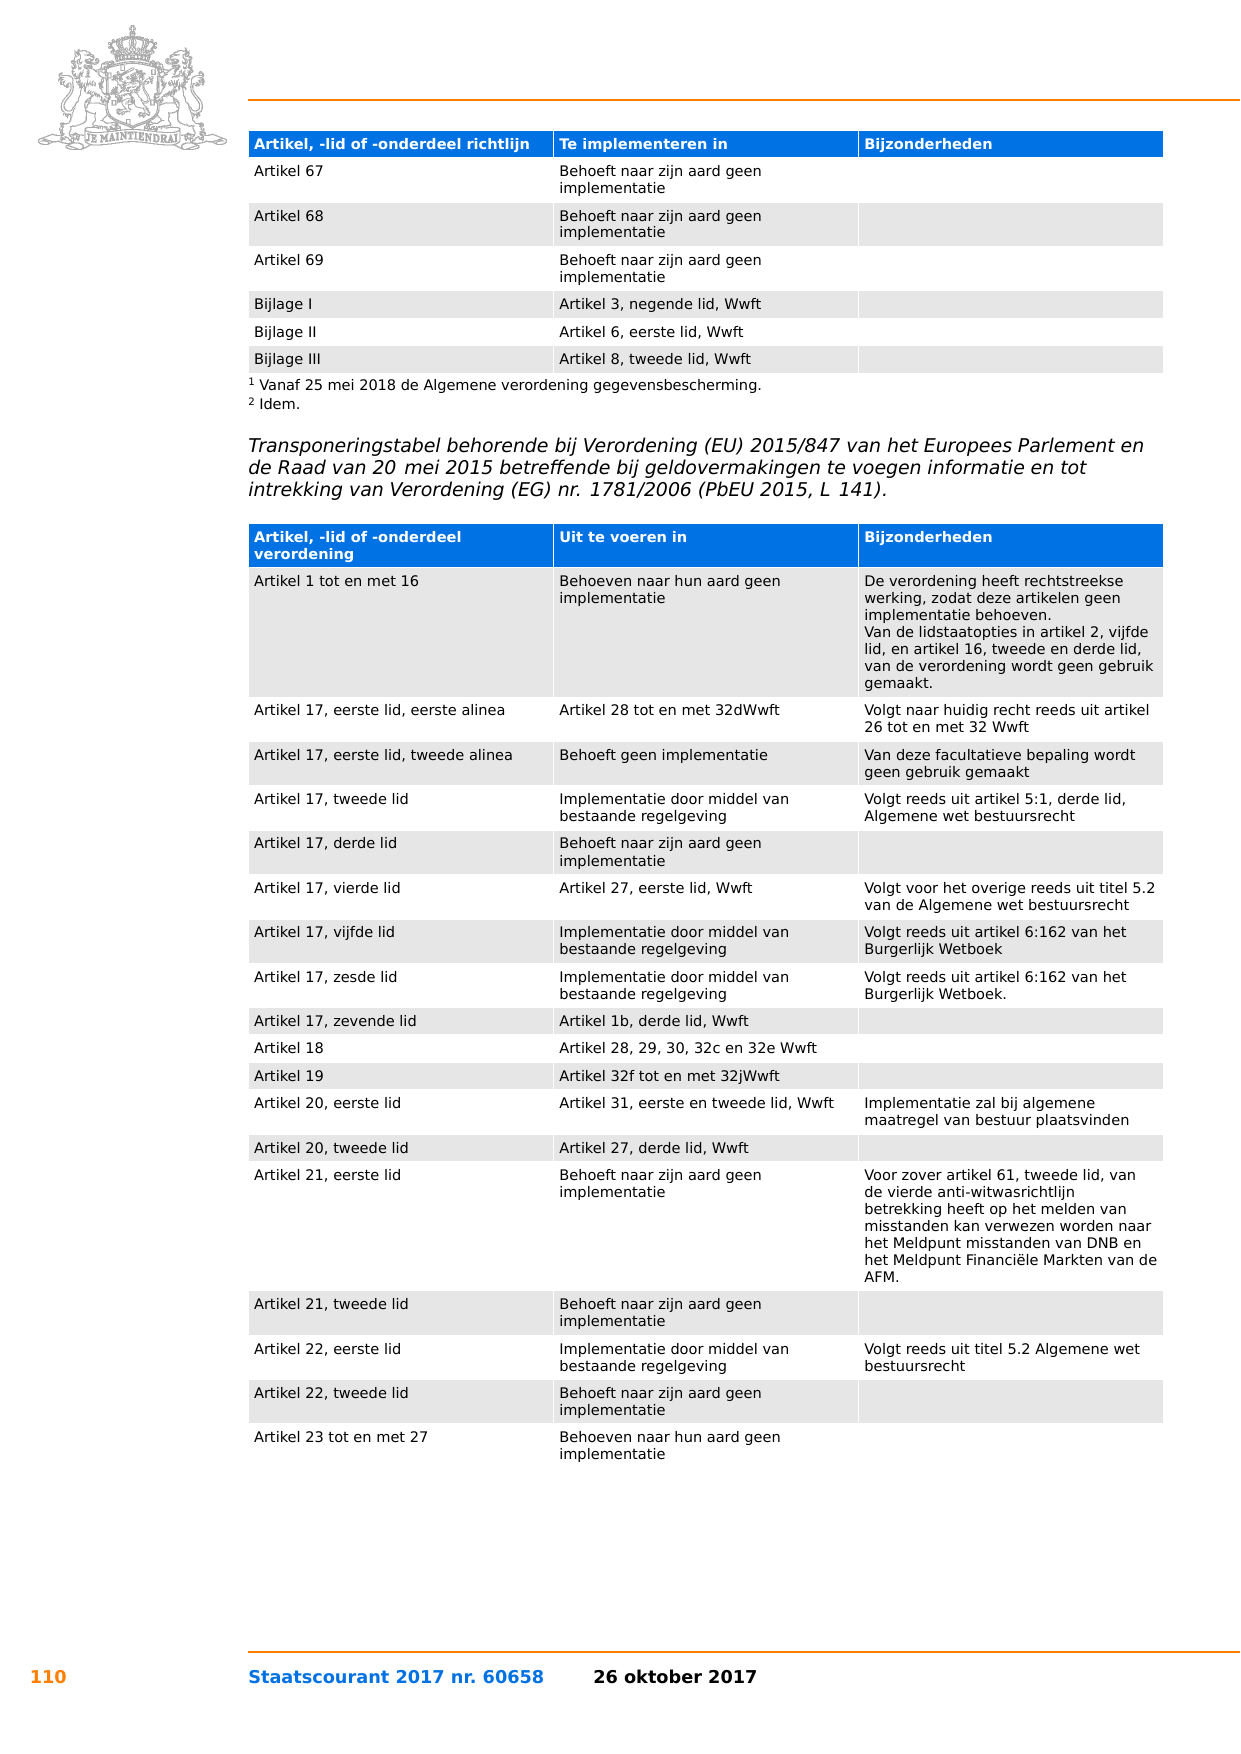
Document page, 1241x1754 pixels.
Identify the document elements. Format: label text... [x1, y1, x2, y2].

table_header Uit te voeren in [554, 524, 858, 567]
table_cell Artikel 17, eerste lid, eerste alinea [249, 698, 553, 741]
table_cell Artikel 21, eerste lid [249, 1162, 553, 1290]
table_cell Artikel 17, eerste lid, tweede alinea [249, 742, 553, 785]
table_cell Artikel 22, eerste lid [249, 1336, 553, 1379]
table_cell Bijlage I [249, 291, 553, 318]
table_cell Behoeft naar zijn aard geen implementatie [554, 247, 858, 290]
table_cell Volgt voor het overige reeds uit titel 5.2 van de Algemene wet bestuursrecht [859, 875, 1163, 918]
table_cell Artikel 27, derde lid, Wwft [554, 1135, 858, 1161]
table_cell Van deze facultatieve bepaling wordt geen gebruik gemaakt [859, 742, 1163, 785]
table_cell Bijlage II [249, 319, 553, 345]
table_cell Behoeft naar zijn aard geen implementatie [554, 1291, 858, 1335]
table_cell Artikel 28 tot en met 32dWwft [554, 698, 858, 741]
table_header Te implementeren in [554, 131, 858, 157]
table_cell Artikel 17, zesde lid [249, 964, 553, 1007]
table_cell [859, 1291, 1163, 1335]
table_cell [859, 1036, 1163, 1062]
table_cell Artikel 17, vijfde lid [249, 920, 553, 963]
table_cell Volgt reeds uit titel 5.2 Algemene wet bestuursrecht [859, 1336, 1163, 1379]
table_cell Volgt naar huidig recht reeds uit artikel 26 tot en met 32 Wwft [859, 698, 1163, 741]
table_cell [859, 1425, 1163, 1468]
table_cell Behoeft naar zijn aard geen implementatie [554, 1162, 858, 1290]
table_cell Bijlage III [249, 346, 553, 373]
table_cell [859, 1008, 1163, 1034]
table_cell Artikel 20, eerste lid [249, 1090, 553, 1134]
table_cell Behoeft naar zijn aard geen implementatie [554, 1380, 858, 1423]
table_cell [859, 1135, 1163, 1161]
table_cell Artikel 21, tweede lid [249, 1291, 553, 1335]
table_cell Artikel 69 [249, 247, 553, 290]
table_cell Artikel 17, derde lid [249, 831, 553, 874]
table_cell Behoeven naar hun aard geen implementatie [554, 1425, 858, 1468]
table_cell Implementatie door middel van bestaande regelgeving [554, 964, 858, 1007]
table_cell [859, 203, 1163, 246]
table_cell Artikel 31, eerste en tweede lid, Wwft [554, 1090, 858, 1134]
table_cell Artikel 32f tot en met 32jWwft [554, 1063, 858, 1089]
table_cell Artikel 28, 29, 30, 32c en 32e Wwft [554, 1036, 858, 1062]
table_cell Implementatie door middel van bestaande regelgeving [554, 1336, 858, 1379]
table_cell Volgt reeds uit artikel 5:1, derde lid, Algemene wet bestuursrecht [859, 786, 1163, 830]
table_cell Artikel 8, tweede lid, Wwft [554, 346, 858, 373]
table_header Artikel, -lid of -onderdeel richtlijn [249, 131, 553, 157]
table_cell Artikel 23 tot en met 27 [249, 1425, 553, 1468]
table_cell Artikel 27, eerste lid, Wwft [554, 875, 858, 918]
table_cell Implementatie zal bij algemene maatregel van bestuur plaatsvinden [859, 1090, 1163, 1134]
table_cell [859, 319, 1163, 345]
table_cell Volgt reeds uit artikel 6:162 van het Burgerlijk Wetboek. [859, 964, 1163, 1007]
table_cell Artikel 1 tot en met 16 [249, 568, 553, 697]
table_cell Artikel 17, zevende lid [249, 1008, 553, 1034]
table_cell Artikel 17, vierde lid [249, 875, 553, 918]
table_cell Artikel 22, tweede lid [249, 1380, 553, 1423]
table_cell Implementatie door middel van bestaande regelgeving [554, 786, 858, 830]
table_cell Behoeft naar zijn aard geen implementatie [554, 158, 858, 202]
table_cell Artikel 3, negende lid, Wwft [554, 291, 858, 318]
table_header Bijzonderheden [859, 131, 1163, 157]
table_cell [859, 346, 1163, 373]
table_cell Voor zover artikel 61, tweede lid, van de vierde anti-witwasrichtlijn betrekking heeft op het melden van misstanden kan verwezen worden naar het Meldpunt misstanden van DNB en het Meldpunt Financiële Markten van de AFM. [859, 1162, 1163, 1290]
table_cell Behoeft geen implementatie [554, 742, 858, 785]
table_cell Artikel 1b, derde lid, Wwft [554, 1008, 858, 1034]
table_cell Artikel 19 [249, 1063, 553, 1089]
text Transponeringstabel behorende bij Verordening (EU) 2015/847 van het Europees Parlement en de Raad van 20 mei 2015 betreffende bij geldovermakingen te voegen informatie en tot intrekking van Verordening (EG) nr. 1781/2006 (PbEU 2015, L 141). [248, 435, 1163, 501]
table_cell Implementatie door middel van bestaande regelgeving [554, 920, 858, 963]
table_cell Artikel 18 [249, 1036, 553, 1062]
table_cell [859, 1380, 1163, 1423]
table_cell Artikel 20, tweede lid [249, 1135, 553, 1161]
table_cell Artikel 68 [249, 203, 553, 246]
table_cell [859, 247, 1163, 290]
table_cell Behoeft naar zijn aard geen implementatie [554, 831, 858, 874]
picture [38, 25, 227, 150]
table_header Bijzonderheden [859, 524, 1163, 567]
table_cell 1 Vanaf 25 mei 2018 de Algemene verordening gegevensbescherming. 2 Idem. [248, 374, 1163, 413]
table_cell Behoeven naar hun aard geen implementatie [554, 568, 858, 697]
table_cell De verordening heeft rechtstreekse werking, zodat deze artikelen geen implementatie behoeven. Van de lidstaatopties in artikel 2, vijfde lid, en artikel 16, tweede en derde lid, van de verordening wordt geen gebruik gemaakt. [859, 568, 1163, 697]
table_cell Artikel 17, tweede lid [249, 786, 553, 830]
table_cell Artikel 6, eerste lid, Wwft [554, 319, 858, 345]
table_cell [859, 158, 1163, 202]
table_cell [859, 1063, 1163, 1089]
table_cell Behoeft naar zijn aard geen implementatie [554, 203, 858, 246]
table_header Artikel, -lid of -onderdeel verordening [249, 524, 553, 567]
table_cell Artikel 67 [249, 158, 553, 202]
table_cell [859, 831, 1163, 874]
table_cell Volgt reeds uit artikel 6:162 van het Burgerlijk Wetboek [859, 920, 1163, 963]
table_cell [859, 291, 1163, 318]
